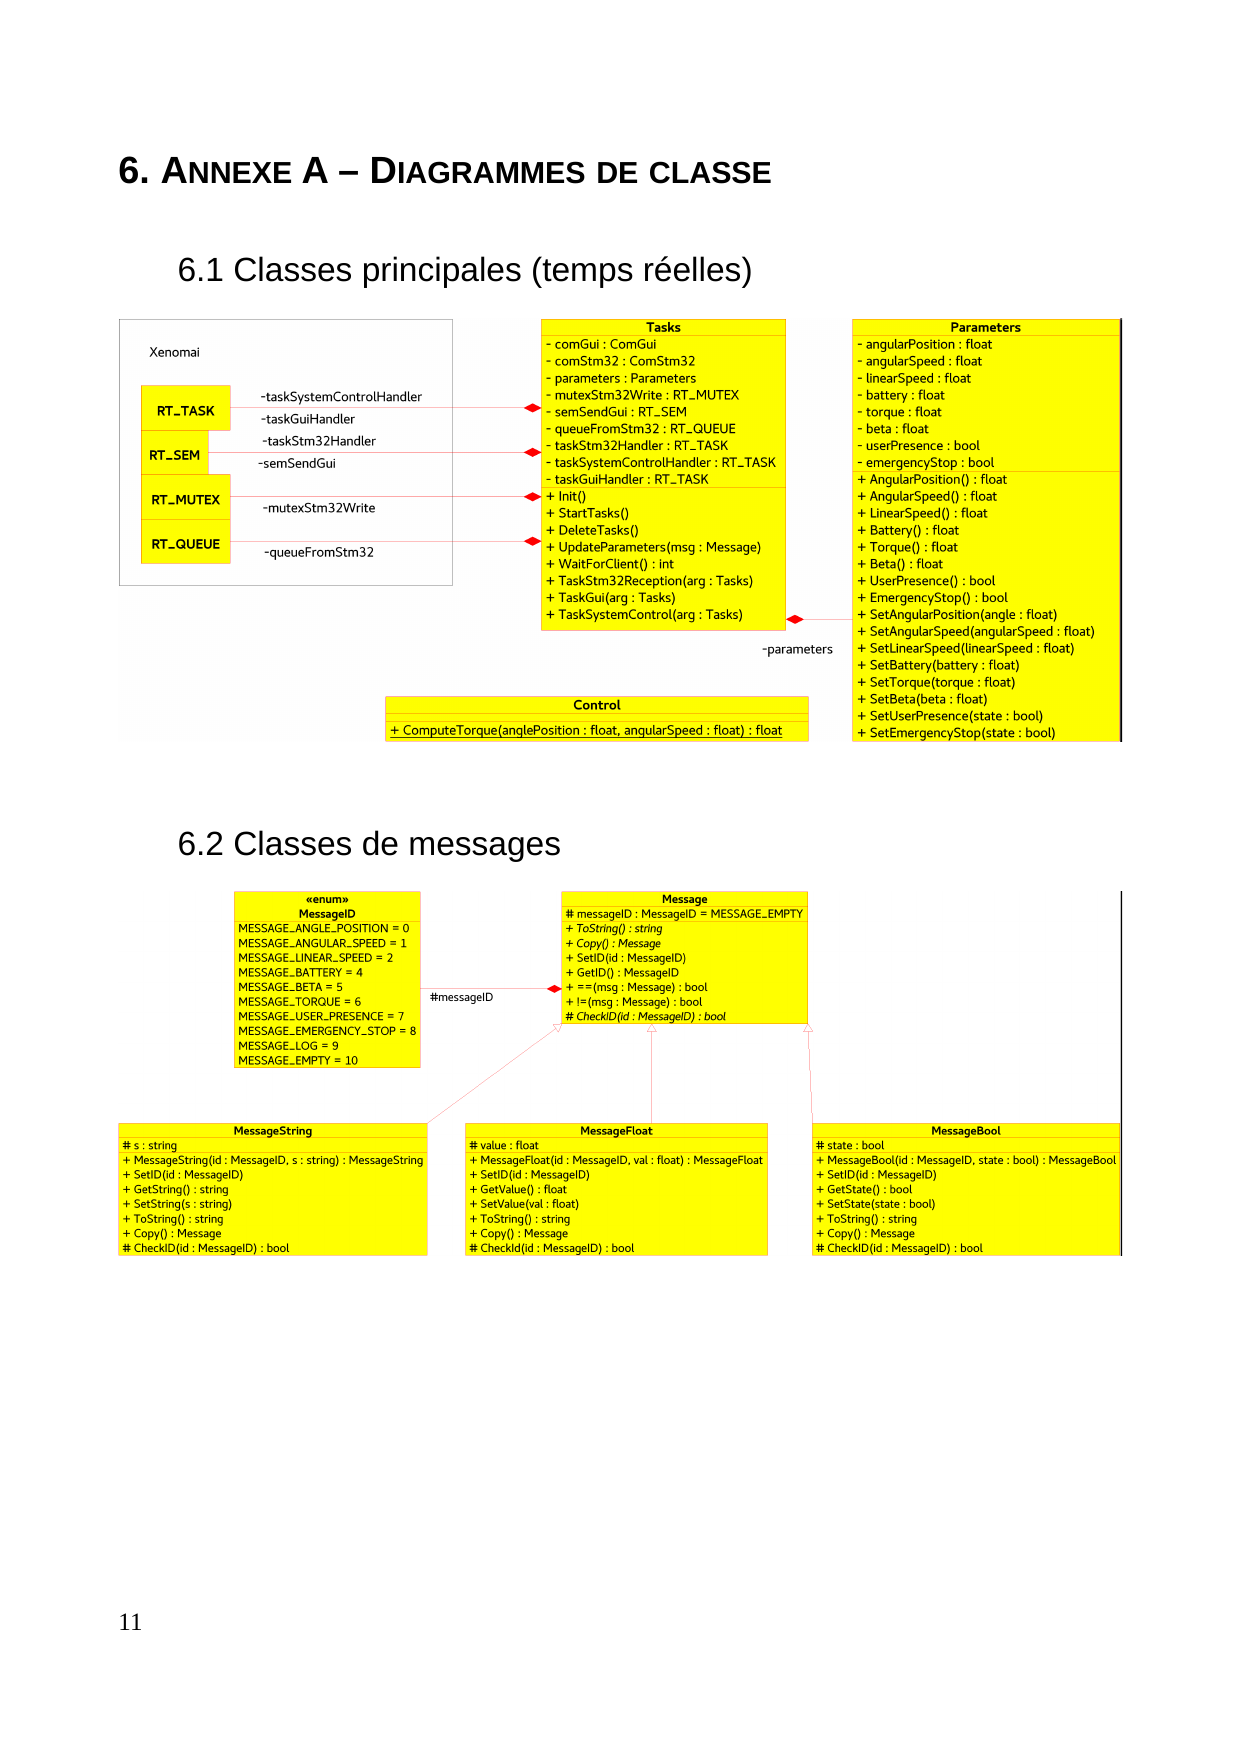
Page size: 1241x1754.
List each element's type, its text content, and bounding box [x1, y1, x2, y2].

subtitle Classes principales (temps réelles) [177, 250, 1122, 289]
picture [118, 891, 1123, 1256]
subtitle Annexe A – Diagrammes de classe [118, 148, 1122, 191]
subtitle Classes de messages [177, 823, 1122, 862]
picture [118, 318, 1123, 742]
